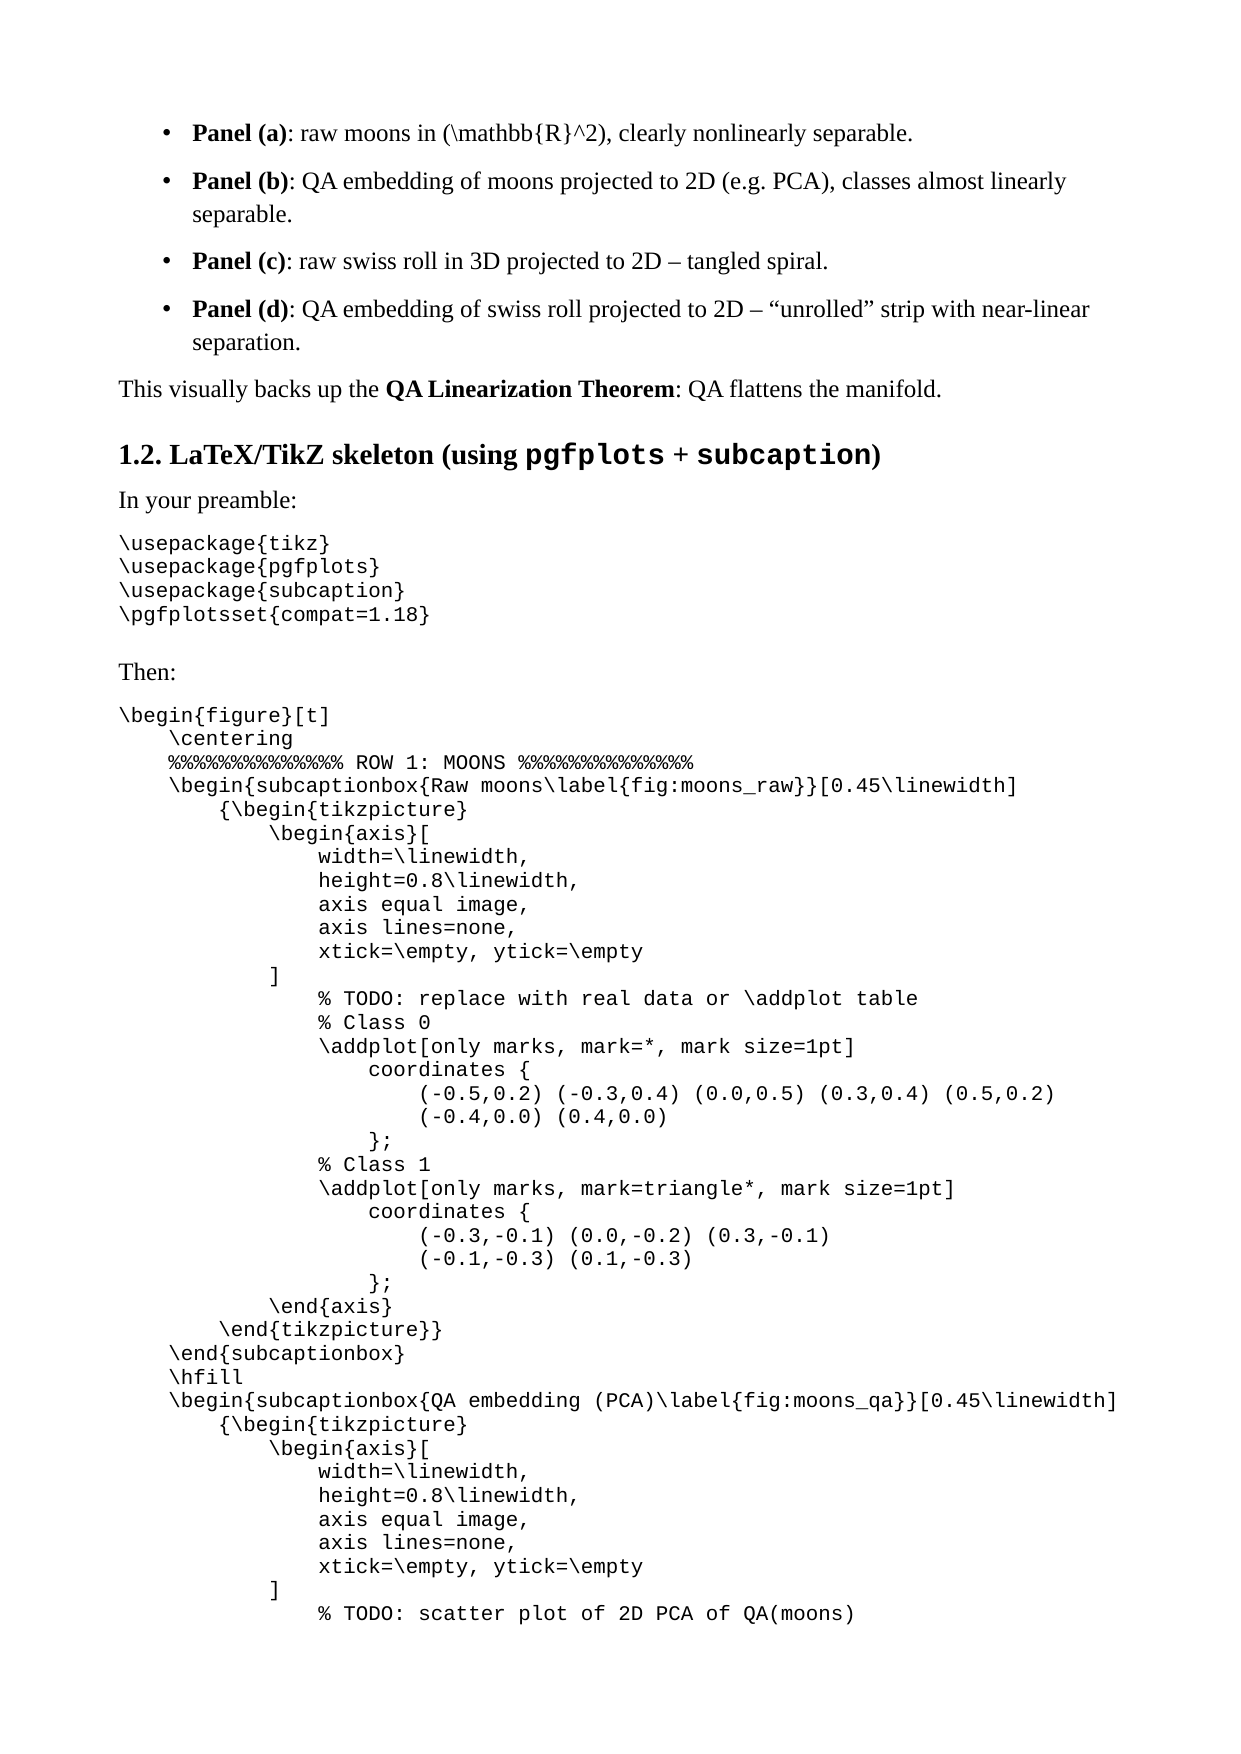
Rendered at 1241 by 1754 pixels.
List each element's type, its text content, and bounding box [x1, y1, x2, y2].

text \pgfplotsset{compat=1.18} [118, 604, 1122, 627]
text width=\linewidth, [118, 846, 1122, 870]
text %%%%%%%%%%%%%% ROW 1: MOONS %%%%%%%%%%%%%% [118, 752, 1122, 776]
text This visually backs up the QA Linearization Theorem: QA flattens the manifold. [118, 374, 1122, 403]
text (-0.3,-0.1) (0.0,-0.2) (0.3,-0.1) [118, 1225, 1122, 1248]
text width=\linewidth, [118, 1461, 1122, 1485]
text \begin{axis}[ [118, 1438, 1122, 1461]
text \addplot[only marks, mark=*, mark size=1pt] [118, 1036, 1122, 1059]
text axis equal image, [118, 894, 1122, 917]
text \centering [118, 728, 1122, 752]
text height=0.8\linewidth, [118, 870, 1122, 894]
text \addplot[only marks, mark=triangle*, mark size=1pt] [118, 1177, 1122, 1201]
subtitle 1.2. LaTeX/TikZ skeleton (using pgfplots + subcaption) [118, 437, 1122, 473]
text % Class 0 [118, 1012, 1122, 1036]
list Panel (b): QA embedding of moons projected to 2D (e.g. PCA), classes almost linearly separable. [162, 166, 1122, 227]
text \usepackage{tikz} [118, 533, 1122, 557]
text axis lines=none, [118, 1532, 1122, 1556]
text \hfill [118, 1367, 1122, 1390]
text Then: [118, 657, 1122, 686]
text xtick=\empty, ytick=\empty [118, 1556, 1122, 1579]
text }; [118, 1130, 1122, 1154]
text \begin{figure}[t] [118, 704, 1122, 728]
text % TODO: replace with real data or \addplot table [118, 988, 1122, 1012]
text \usepackage{subcaption} [118, 580, 1122, 604]
list Panel (a): raw moons in (\mathbb{R}^2), clearly nonlinearly separable. [162, 118, 1122, 147]
text \usepackage{pgfplots} [118, 557, 1122, 580]
text {\begin{tikzpicture} [118, 799, 1122, 823]
text axis equal image, [118, 1508, 1122, 1532]
text xtick=\empty, ytick=\empty [118, 941, 1122, 965]
text \end{axis} [118, 1296, 1122, 1319]
text \begin{axis}[ [118, 823, 1122, 846]
text In your preamble: [118, 485, 1122, 514]
text (-0.5,0.2) (-0.3,0.4) (0.0,0.5) (0.3,0.4) (0.5,0.2) [118, 1083, 1122, 1107]
text \begin{subcaptionbox{QA embedding (PCA)\label{fig:moons_qa}}[0.45\linewidth] [118, 1390, 1122, 1414]
text }; [118, 1272, 1122, 1296]
text ] [118, 965, 1122, 988]
list Panel (d): QA embedding of swiss roll projected to 2D – “unrolled” strip with near-linear separation. [162, 294, 1122, 356]
text (-0.4,0.0) (0.4,0.0) [118, 1107, 1122, 1130]
list Panel (c): raw swiss roll in 3D projected to 2D – tangled spiral. [162, 246, 1122, 275]
text \end{tikzpicture}} [118, 1319, 1122, 1343]
text height=0.8\linewidth, [118, 1485, 1122, 1508]
text \end{subcaptionbox} [118, 1343, 1122, 1367]
text \begin{subcaptionbox{Raw moons\label{fig:moons_raw}}[0.45\linewidth] [118, 776, 1122, 799]
text ] [118, 1579, 1122, 1603]
text coordinates { [118, 1059, 1122, 1083]
text % TODO: scatter plot of 2D PCA of QA(moons) [118, 1603, 1122, 1627]
text axis lines=none, [118, 917, 1122, 941]
text coordinates { [118, 1201, 1122, 1225]
text {\begin{tikzpicture} [118, 1414, 1122, 1438]
text % Class 1 [118, 1154, 1122, 1177]
text (-0.1,-0.3) (0.1,-0.3) [118, 1248, 1122, 1272]
